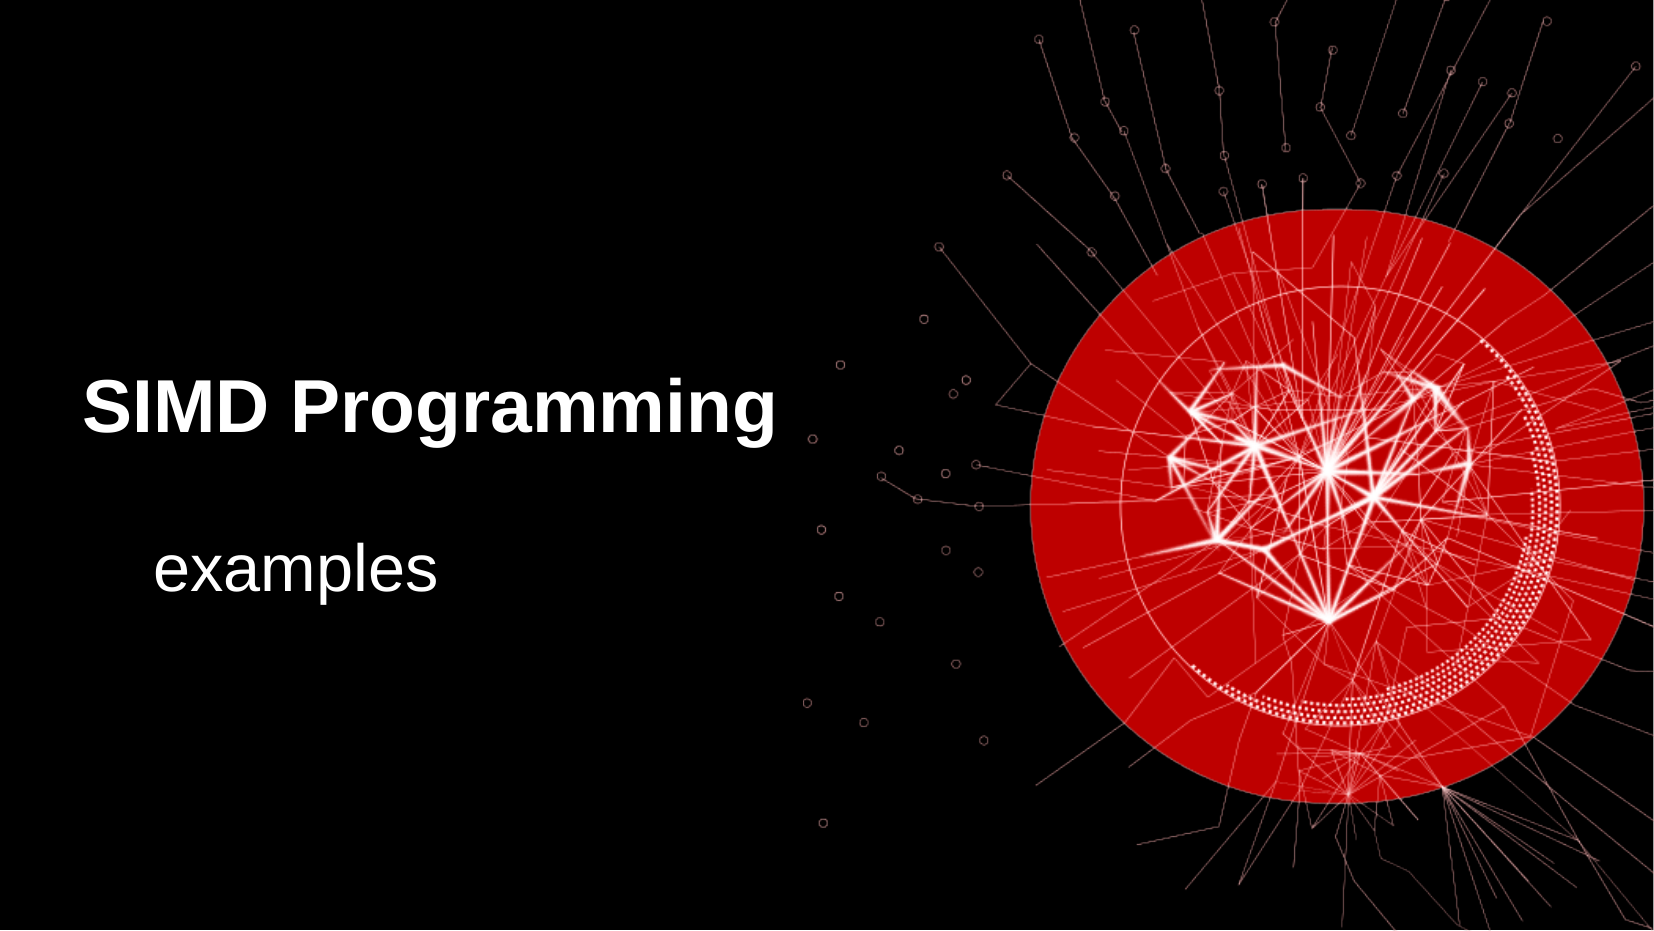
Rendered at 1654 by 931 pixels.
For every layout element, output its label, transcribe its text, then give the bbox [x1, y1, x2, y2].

picture [803, 0, 1654, 931]
title SIMD Programming [82, 328, 1571, 485]
list examples [82, 531, 1571, 875]
